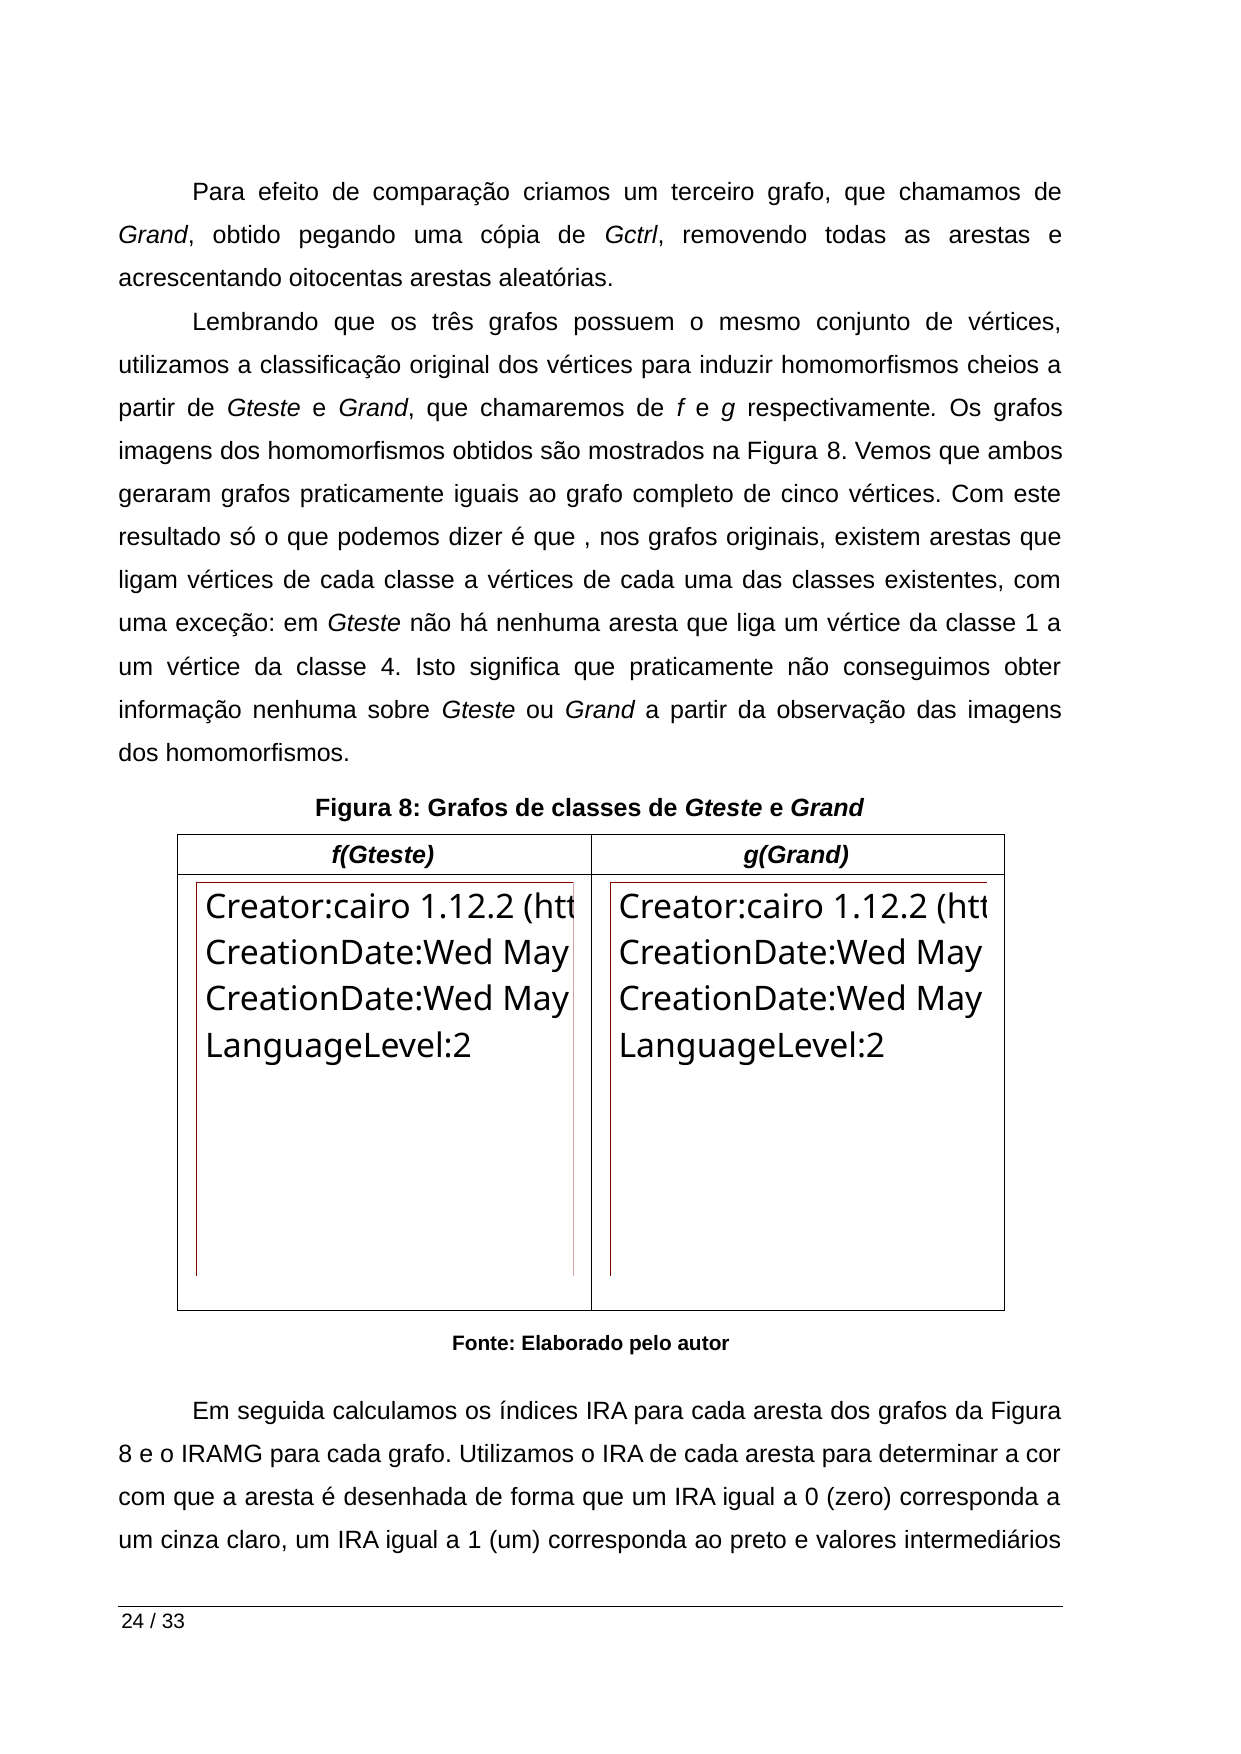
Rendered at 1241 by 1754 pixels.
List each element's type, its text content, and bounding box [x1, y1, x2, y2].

text Fonte: Elaborado pelo autor [177, 1331, 1004, 1355]
text Lembrando que os três grafos possuem o mesmo conjunto de vértices, utilizamos a classificação original dos vértices para induzir homomorfismos cheios a partir de Gteste e Grand, que chamaremos de f e g respectivamente. Os grafos imagens dos homomorfismos obtidos são mostrados na Figura 8. Vemos que ambos geraram grafos praticamente iguais ao grafo completo de cinco vértices. Com este resultado só o que podemos dizer é que , nos grafos originais, existem arestas que ligam vértices de cada classe a vértices de cada uma das classes existentes, com uma exceção: em Gteste não há nenhuma aresta que liga um vértice da classe 1 a um vértice da classe 4. Isto significa que praticamente não conseguimos obter informação nenhuma sobre Gteste ou Grand a partir da observação das imagens dos homomorfismos. [118, 307, 1063, 767]
table_cell [178, 875, 591, 1310]
table_cell [592, 875, 1004, 1310]
table_header f(Gteste) [178, 835, 591, 874]
table_header g(Grand) [592, 835, 1004, 874]
text Em seguida calculamos os índices IRA para cada aresta dos grafos da Figura 8 e o IRAMG para cada grafo. Utilizamos o IRA de cada aresta para determinar a cor com que a aresta é desenhada de forma que um IRA igual a 0 (zero) corresponda a um cinza claro, um IRA igual a 1 (um) corresponda ao preto e valores intermediários [118, 1396, 1063, 1554]
text Para efeito de comparação criamos um terceiro grafo, que chamamos de Grand, obtido pegando uma cópia de Gctrl, removendo todas as arestas e acrescentando oitocentas arestas aleatórias. [118, 177, 1063, 292]
text Figura 8: Grafos de classes de Gteste e Grand [177, 793, 1004, 822]
